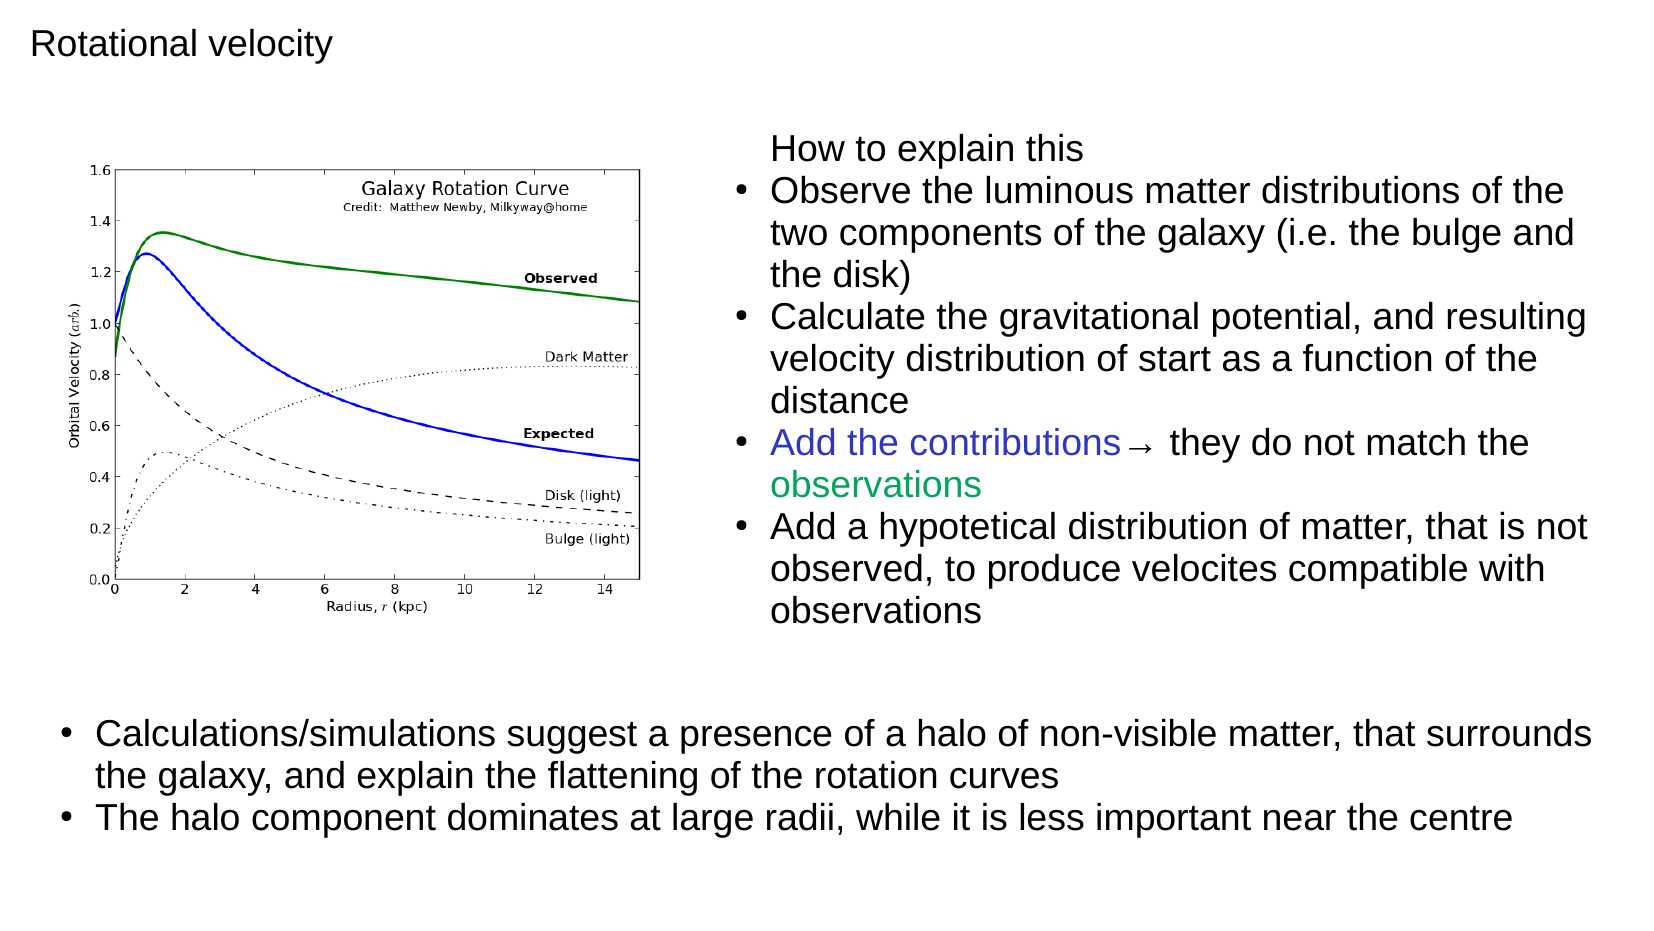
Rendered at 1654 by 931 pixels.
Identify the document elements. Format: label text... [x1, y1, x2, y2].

text_box How to explain this Observe the luminous matter distributions of the two components of the galaxy (i.e. the bulge and the disk) Calculate the gravitational potential, and resulting velocity distribution of start as a function of the distance Add the contributions→ they do not match the observations Add a hypotetical distribution of matter, that is not observed, to produce velocites compatible with observations [720, 120, 1606, 639]
text_box Calculations/simulations suggest a presence of a halo of non-visible matter, that surrounds the galaxy, and explain the flattening of the rotation curves The halo component dominates at large radii, while it is less important near the centre [45, 705, 1621, 846]
picture [30, 119, 707, 630]
text_box Rotational velocity [15, 15, 1591, 72]
